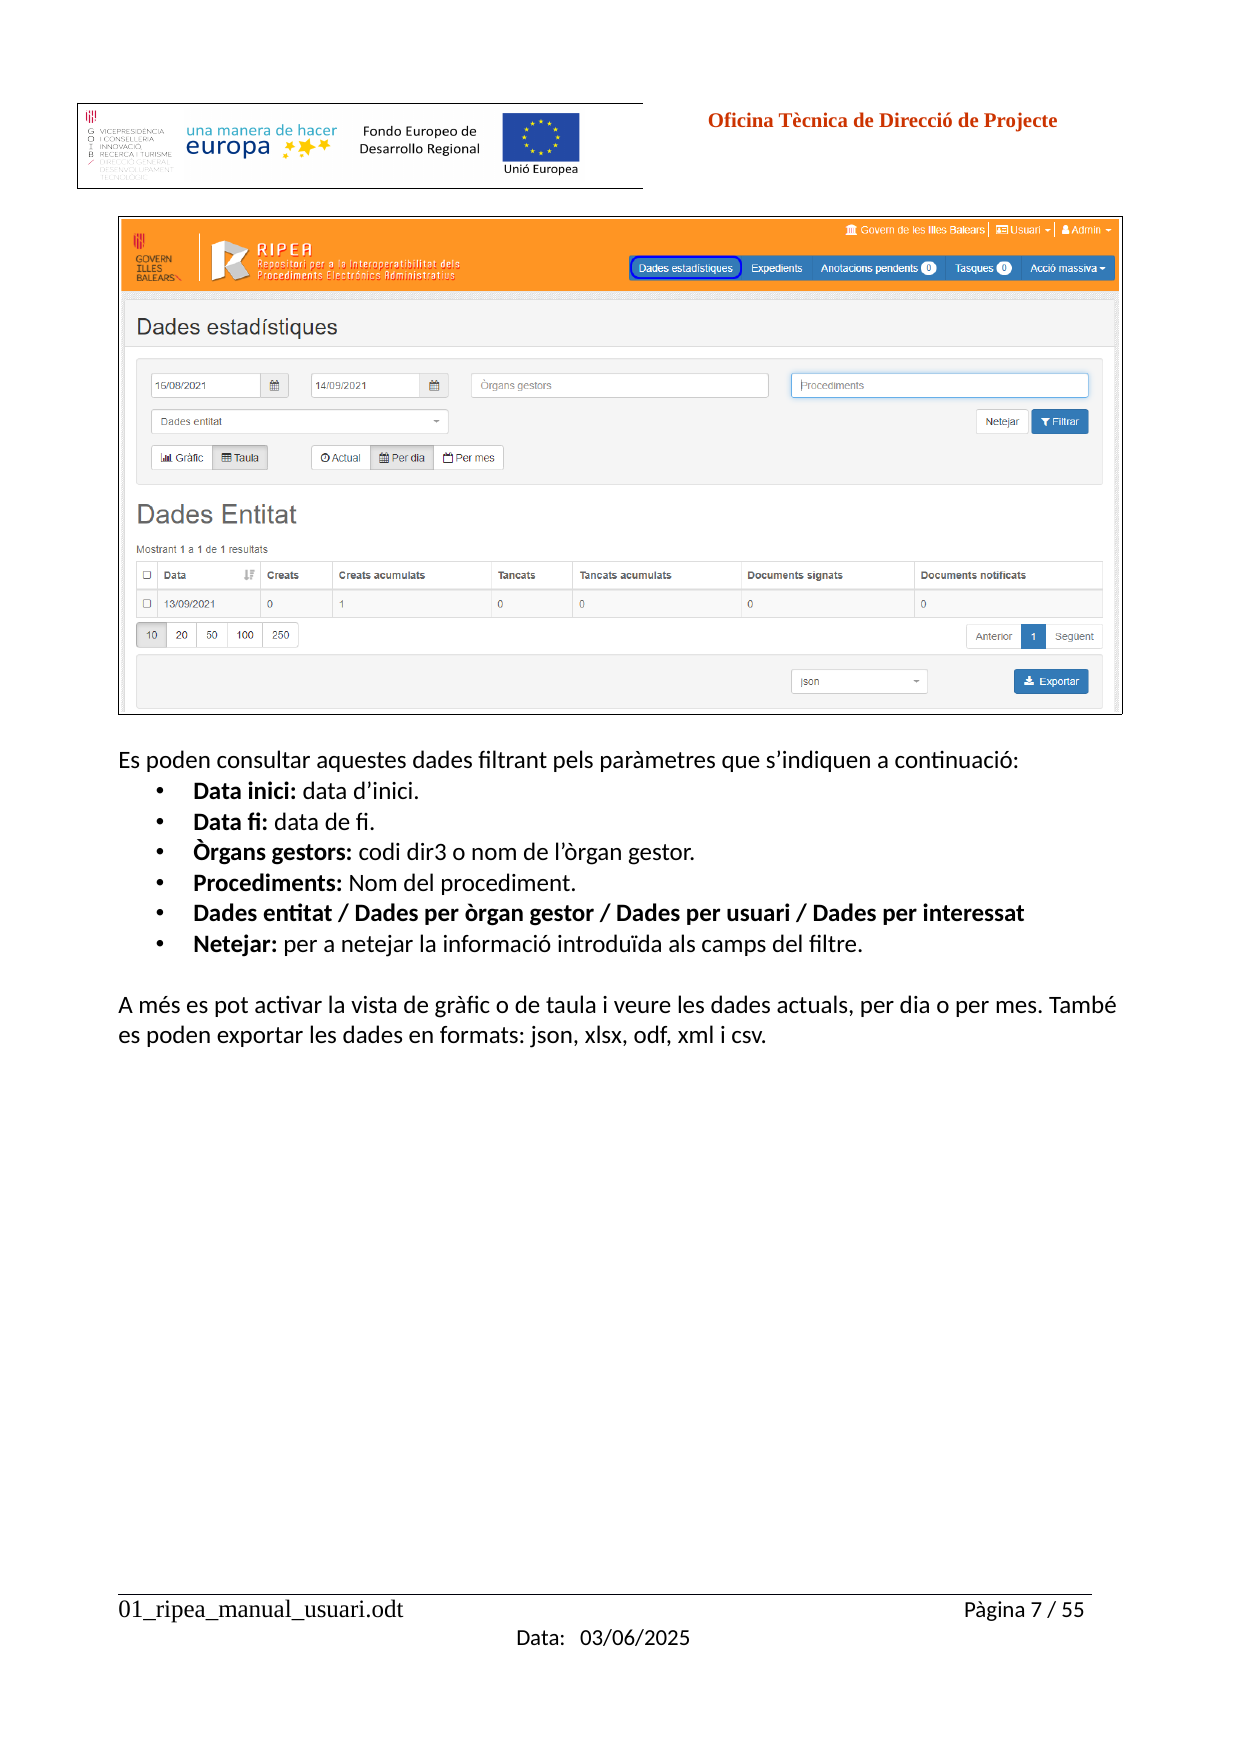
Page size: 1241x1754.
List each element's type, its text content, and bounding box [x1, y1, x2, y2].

text A més es pot activar la vista de gràfic o de taula i veure les dades actuals, per dia o per mes. També es poden exportar les dades en formats: json, xlsx, odf, xml i csv. [118, 989, 1122, 1050]
text Es poden consultar aquestes dades filtrant pels paràmetres que s’indiquen a continuació: [118, 745, 1122, 775]
list Netejar: per a netejar la informació introduïda als camps del filtre. [156, 928, 1122, 958]
picture [121, 219, 1119, 712]
list Data inici: data d’inici. [156, 775, 1122, 806]
list Dades entitat / Dades per òrgan gestor / Dades per usuari / Dades per interessat [156, 897, 1122, 928]
picture [184, 108, 585, 182]
list Procediments: Nom del procediment. [156, 867, 1122, 897]
picture [82, 108, 178, 182]
list Data fi: data de fi. [156, 806, 1122, 836]
list Òrgans gestors: codi dir3 o nom de l’òrgan gestor. [156, 836, 1122, 867]
